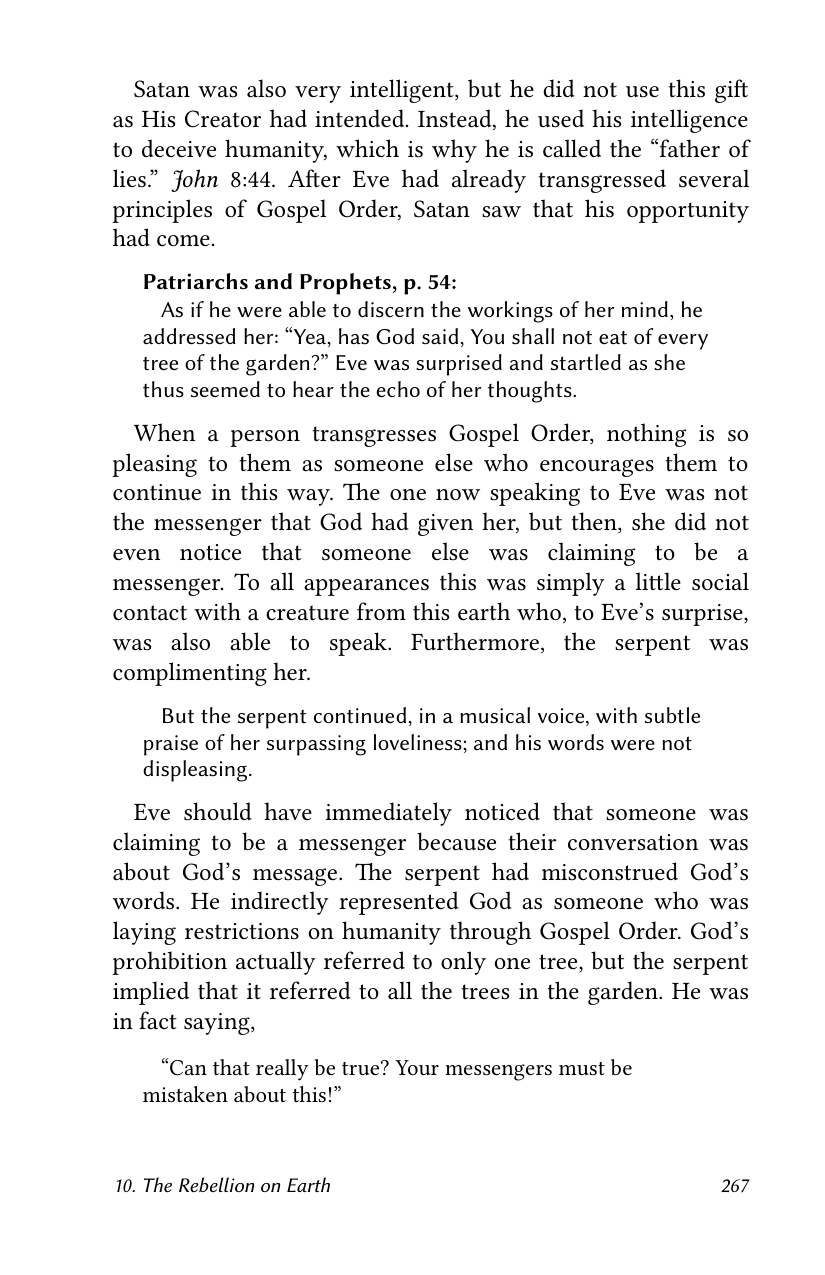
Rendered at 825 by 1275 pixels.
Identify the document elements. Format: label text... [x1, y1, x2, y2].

text But the serpent continued, in a musical voice, with subtle praise of her surpassing loveliness; and his words were not displeasing. [142, 703, 720, 782]
text As if he were able to discern the workings of her mind, he addressed her: “Yea, has God said, You shall not eat of every tree of the garden?” Eve was surprised and startled as she thus seemed to hear the echo of her thoughts. [142, 297, 720, 403]
text “Can that really be true? Your messengers must be mistaken about this!” [142, 1055, 720, 1108]
text When a person transgresses Gospel Order, nothing is so pleasing to them as someone else who encourages them to continue in this way. The one now speaking to Eve was not the messenger that God had given her, but then, she did not even notice that someone else was claiming to be a messenger. To all appearances this was simply a little social contact with a creature from this earth who, to Eve’s surprise, was also able to speak. Furthermore, the serpent was complimenting her. [112, 419, 750, 686]
text Patriarchs and Prophets, p. 54: [142, 269, 750, 296]
text Satan was also very intelligent, but he did not use this gift as His Creator had intended. Instead, he used his intelligence to deceive humanity, which is why he is called the “father of lies.” John 8:44. After Eve had already transgressed several principles of Gospel Order, Satan saw that his opportunity had come. [112, 75, 750, 253]
text Eve should have immediately noticed that someone was claiming to be a messenger because their conversation was about God’s message. The serpent had misconstrued God’s words. He indirectly represented God as someone who was laying restrictions on humanity through Gospel Order. God’s prohibition actually referred to only one tree, but the serpent implied that it referred to all the trees in the garden. He was in fact saying, [112, 798, 750, 1036]
